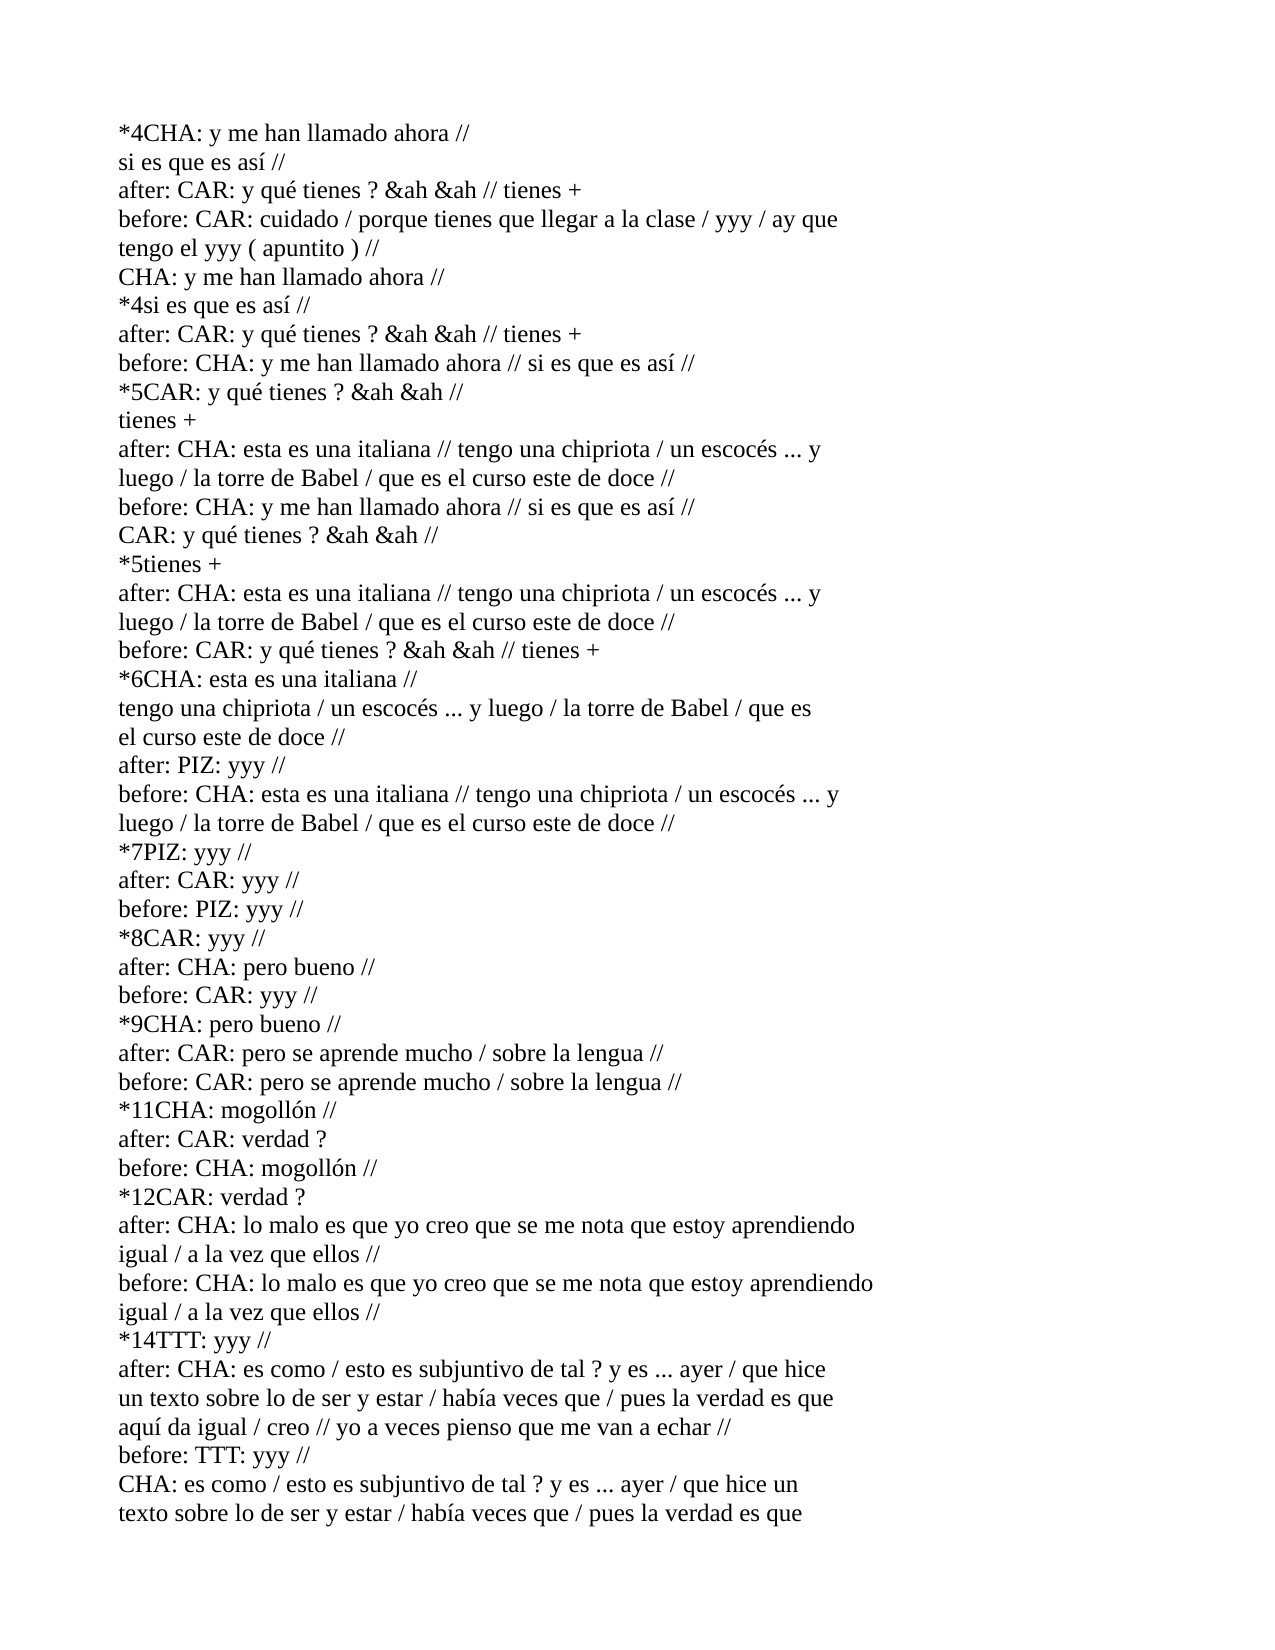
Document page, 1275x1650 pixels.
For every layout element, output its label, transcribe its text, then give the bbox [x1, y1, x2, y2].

text *12CAR: verdad ? [118, 1182, 1157, 1211]
text *9CHA: pero bueno // [118, 1009, 1157, 1038]
text before: CAR: pero se aprende mucho / sobre la lengua // [118, 1067, 1157, 1096]
text *6CHA: esta es una italiana // [118, 664, 1157, 693]
text after: CAR: pero se aprende mucho / sobre la lengua // [118, 1038, 1157, 1067]
text before: CHA: mogollón // [118, 1153, 1157, 1182]
text before: CHA: lo malo es que yo creo que se me nota que estoy aprendiendo [118, 1268, 1157, 1297]
text after: CHA: es como / esto es subjuntivo de tal ? y es ... ayer / que hice [118, 1354, 1157, 1383]
text texto sobre lo de ser y estar / había veces que / pues la verdad es que [118, 1498, 1157, 1527]
text *5CAR: y qué tienes ? &ah &ah // [118, 377, 1157, 406]
text luego / la torre de Babel / que es el curso este de doce // [118, 607, 1157, 636]
text before: CAR: cuidado / porque tienes que llegar a la clase / yyy / ay que [118, 204, 1157, 233]
text luego / la torre de Babel / que es el curso este de doce // [118, 808, 1157, 837]
text luego / la torre de Babel / que es el curso este de doce // [118, 463, 1157, 492]
text *4CHA: y me han llamado ahora // [118, 118, 1157, 147]
text after: CHA: pero bueno // [118, 952, 1157, 981]
text CHA: y me han llamado ahora // [118, 262, 1157, 291]
text after: CHA: esta es una italiana // tengo una chipriota / un escocés ... y [118, 578, 1157, 607]
text before: CHA: esta es una italiana // tengo una chipriota / un escocés ... y [118, 779, 1157, 808]
text igual / a la vez que ellos // [118, 1297, 1157, 1326]
text *7PIZ: yyy // [118, 837, 1157, 866]
text before: CHA: y me han llamado ahora // si es que es así // [118, 348, 1157, 377]
text after: CAR: verdad ? [118, 1124, 1157, 1153]
text si es que es así // [118, 147, 1157, 176]
text before: CHA: y me han llamado ahora // si es que es así // [118, 492, 1157, 521]
text after: CAR: y qué tienes ? &ah &ah // tienes + [118, 319, 1157, 348]
text before: TTT: yyy // [118, 1441, 1157, 1469]
text after: CHA: esta es una italiana // tengo una chipriota / un escocés ... y [118, 434, 1157, 463]
text aquí da igual / creo // yo a veces pienso que me van a echar // [118, 1412, 1157, 1441]
text un texto sobre lo de ser y estar / había veces que / pues la verdad es que [118, 1383, 1157, 1412]
text *14TTT: yyy // [118, 1326, 1157, 1354]
text after: CAR: y qué tienes ? &ah &ah // tienes + [118, 176, 1157, 204]
text before: PIZ: yyy // [118, 894, 1157, 923]
text tengo el yyy ( apuntito ) // [118, 233, 1157, 262]
text *11CHA: mogollón // [118, 1096, 1157, 1124]
text after: PIZ: yyy // [118, 751, 1157, 779]
text CHA: es como / esto es subjuntivo de tal ? y es ... ayer / que hice un [118, 1469, 1157, 1498]
text igual / a la vez que ellos // [118, 1239, 1157, 1268]
text el curso este de doce // [118, 722, 1157, 751]
text *8CAR: yyy // [118, 923, 1157, 952]
text after: CHA: lo malo es que yo creo que se me nota que estoy aprendiendo [118, 1211, 1157, 1239]
text *4si es que es así // [118, 291, 1157, 319]
text before: CAR: yyy // [118, 981, 1157, 1009]
text CAR: y qué tienes ? &ah &ah // [118, 521, 1157, 549]
text *5tienes + [118, 549, 1157, 578]
text before: CAR: y qué tienes ? &ah &ah // tienes + [118, 636, 1157, 664]
text tengo una chipriota / un escocés ... y luego / la torre de Babel / que es [118, 693, 1157, 722]
text after: CAR: yyy // [118, 866, 1157, 894]
text tienes + [118, 406, 1157, 434]
